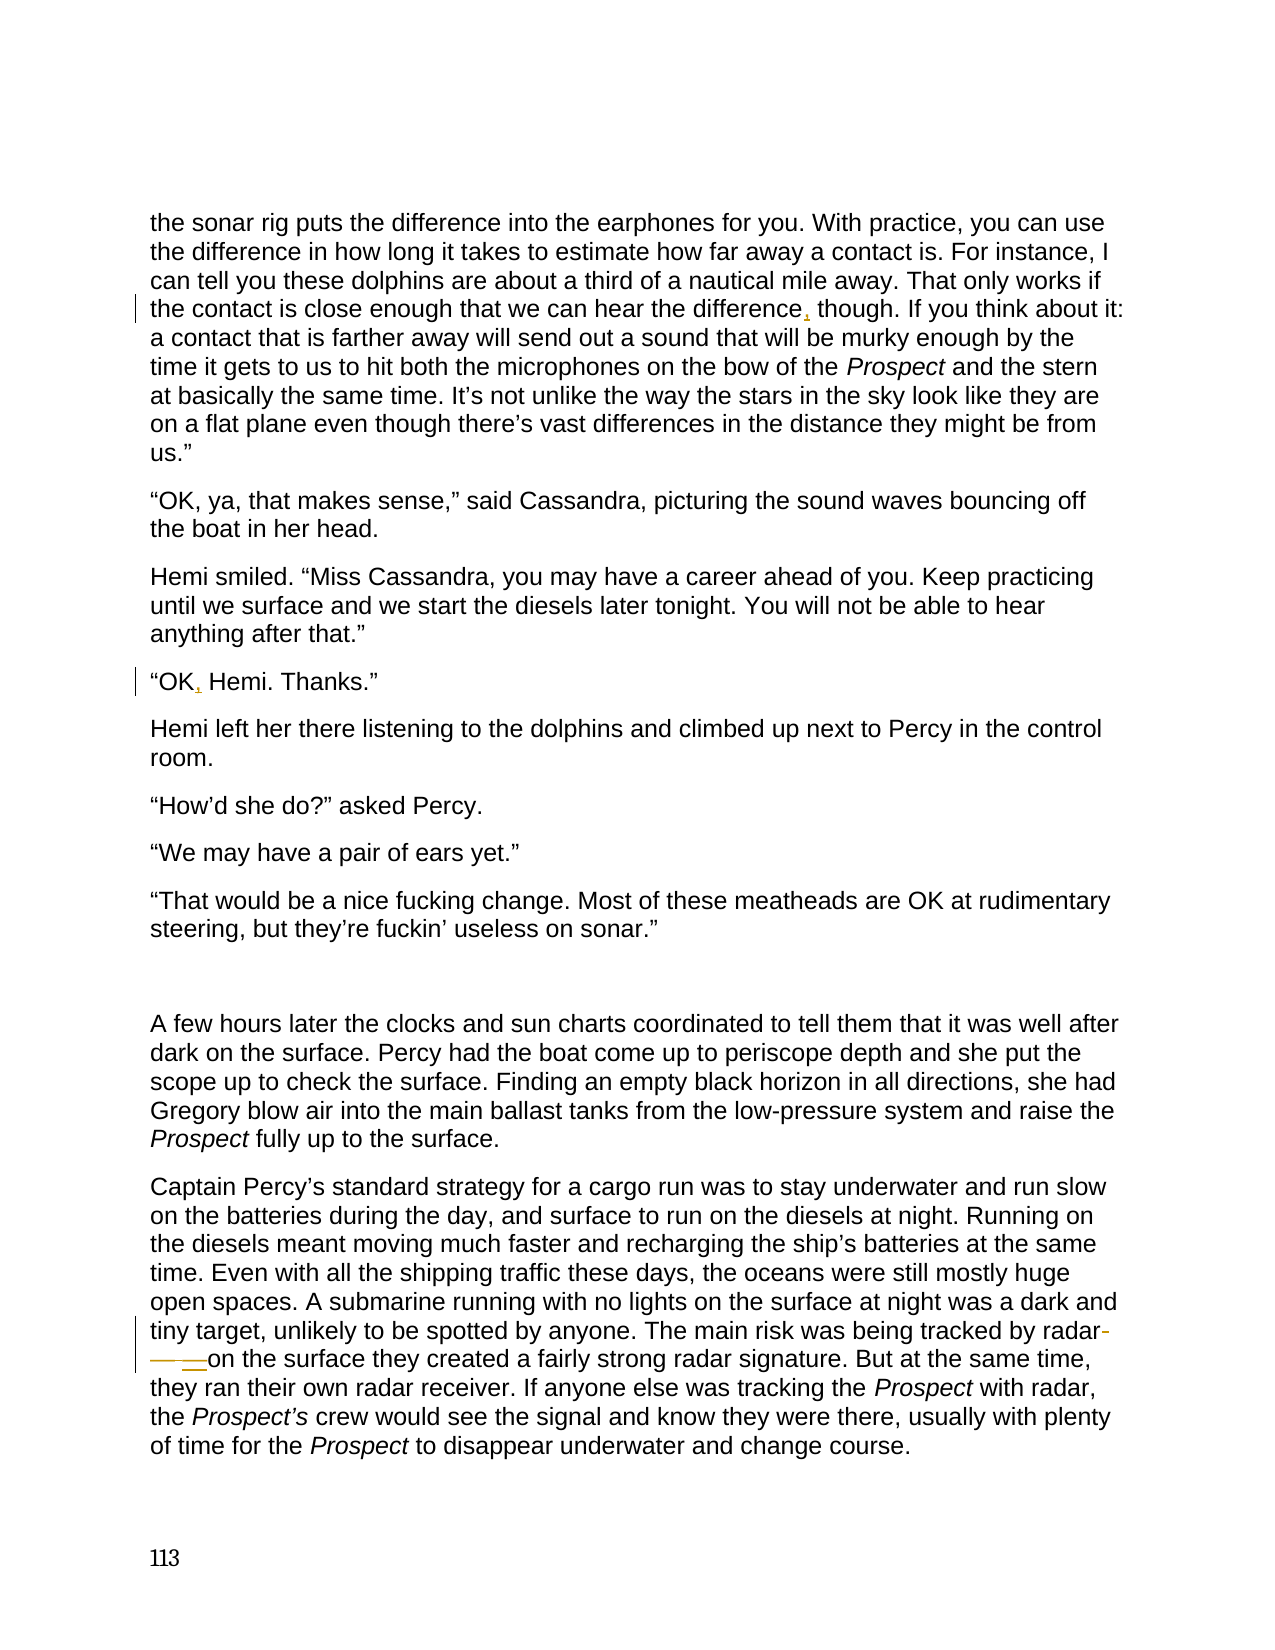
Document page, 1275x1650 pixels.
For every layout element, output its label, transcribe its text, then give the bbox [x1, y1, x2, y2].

text the sonar rig puts the difference into the earphones for you. With practice, you can use the difference in how long it takes to estimate how far away a contact is. For instance, I can tell you these dolphins are about a third of a nautical mile away. That only works if the contact is close enough that we can hear the difference, though. If you think about it: a contact that is farther away will send out a sound that will be murky enough by the time it gets to us to hit both the microphones on the bow of the Prospect and the stern at basically the same time. It’s not unlike the way the stars in the sky look like they are on a flat plane even though there’s vast differences in the distance they might be from us.” [150, 208, 1125, 467]
text “How’d she do?” asked Percy. [150, 791, 1125, 819]
text A few hours later the clocks and sun charts coordinated to tell them that it was well after dark on the surface. Percy had the boat come up to periscope depth and she put the scope up to check the surface. Finding an empty black horizon in all directions, she had Gregory blow air into the main ballast tanks from the low-pressure system and raise the Prospect fully up to the surface. [150, 1009, 1125, 1153]
text Hemi left her there listening to the dolphins and climbed up next to Percy in the control room. [150, 714, 1125, 772]
text “OK, Hemi. Thanks.” [150, 667, 1125, 696]
text “That would be a nice fucking change. Most of these meatheads are OK at rudimentary steering, but they’re fuckin’ useless on sonar.” [150, 886, 1125, 943]
text Hemi smiled. “Miss Cassandra, you may have a career ahead of you. Keep practicing until we surface and we start the diesels later tonight. You will not be able to hear anything after that.” [150, 562, 1125, 648]
text Captain Percy’s standard strategy for a cargo run was to stay underwater and run slow on the batteries during the day, and surface to run on the diesels at night. Running on the diesels meant moving much faster and recharging the ship’s batteries at the same time. Even with all the shipping traffic these days, the oceans were still mostly huge open spaces. A submarine running with no lights on the surface at night was a dark and tiny target, unlikely to be spotted by anyone. The main risk was being tracked by radar—on the surface they created a fairly strong radar signature. But at the same time, they ran their own radar receiver. If anyone else was tracking the Prospect with radar, the Prospect’s crew would see the signal and know they were there, usually with plenty of time for the Prospect to disappear underwater and change course. [150, 1172, 1125, 1459]
text “OK, ya, that makes sense,” said Cassandra, picturing the sound waves bouncing off the boat in her head. [150, 486, 1125, 543]
text “We may have a pair of ears yet.” [150, 838, 1125, 867]
